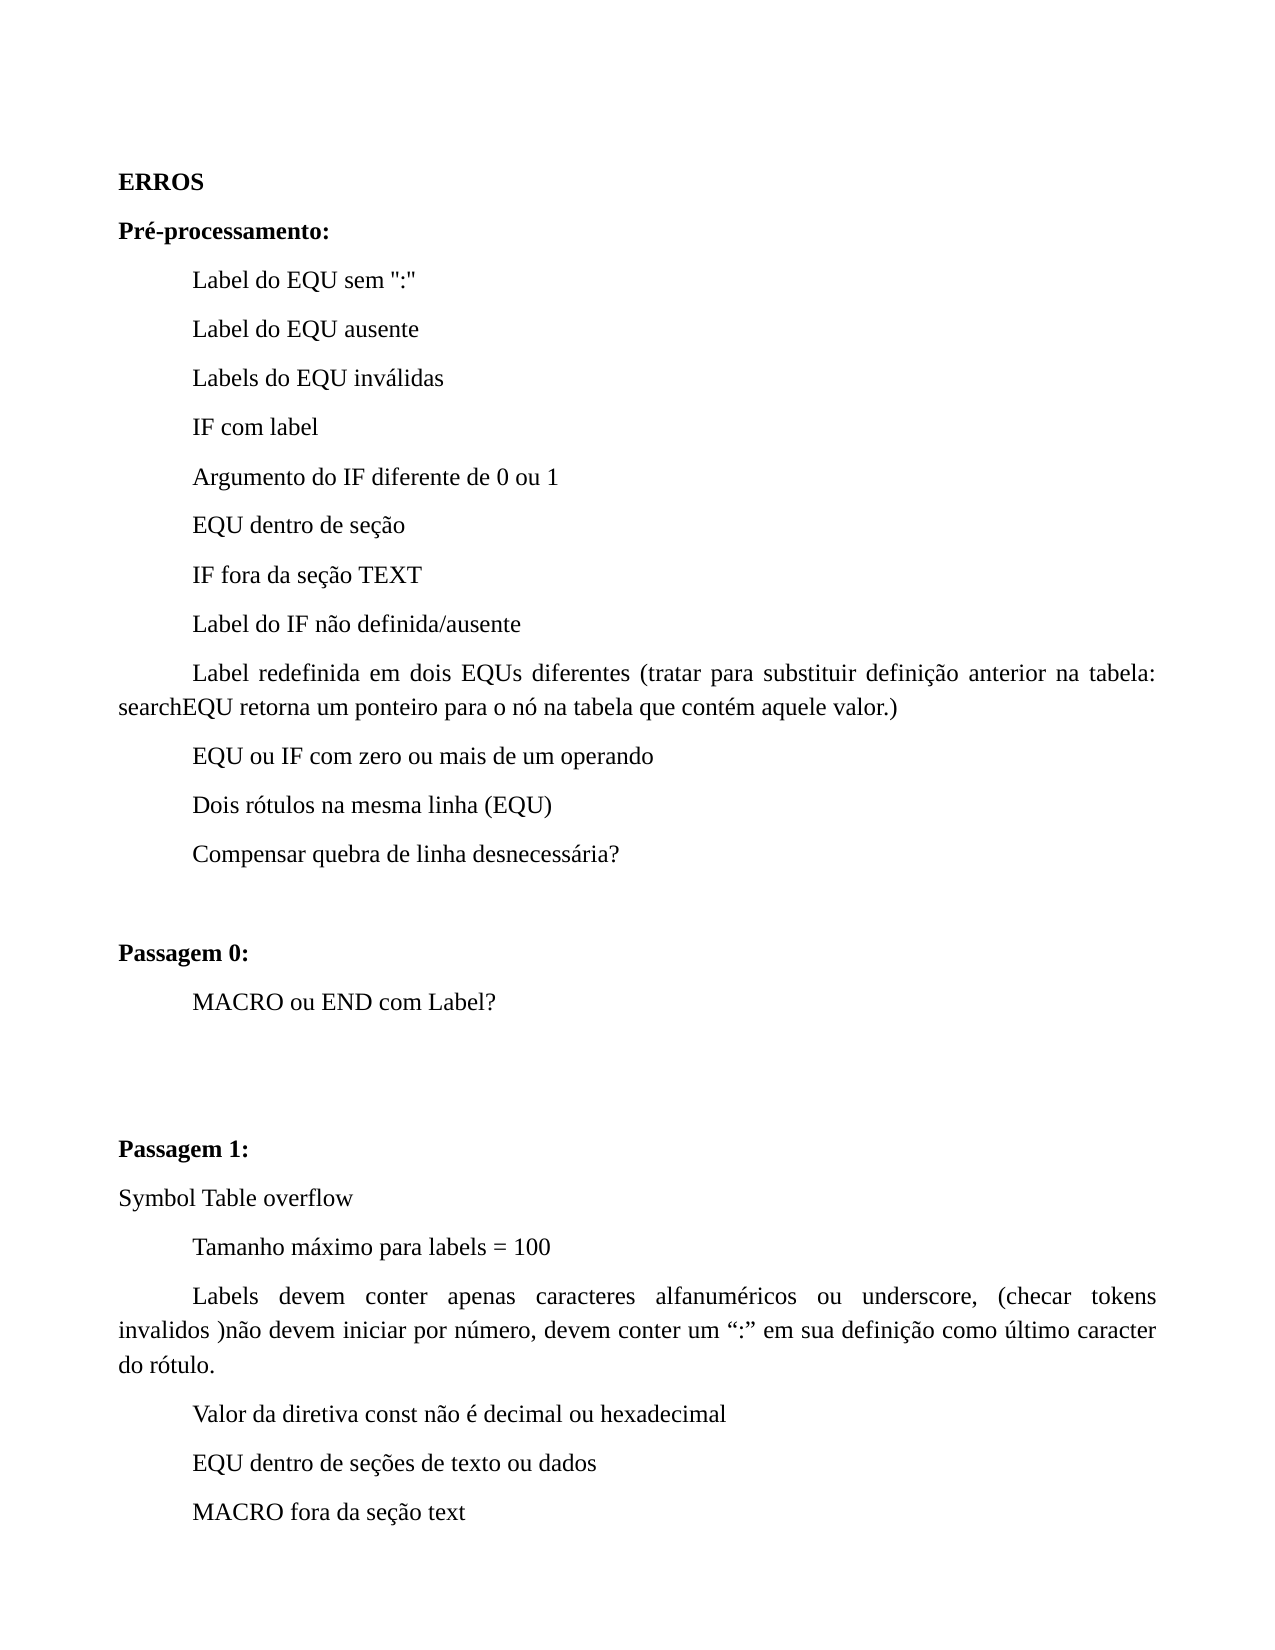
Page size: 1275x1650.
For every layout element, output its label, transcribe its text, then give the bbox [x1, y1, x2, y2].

text Passagem 0: [118, 938, 1157, 966]
text Label do IF não definida/ausente [118, 609, 1157, 637]
text Argumento do IF diferente de 0 ou 1 [118, 462, 1157, 490]
text MACRO ou END com Label? [118, 987, 1157, 1015]
text Tamanho máximo para labels = 100 [118, 1232, 1157, 1261]
text Passagem 1: [118, 1134, 1157, 1163]
text Valor da diretiva const não é decimal ou hexadecimal [118, 1399, 1157, 1428]
text Labels devem conter apenas caracteres alfanuméricos ou underscore, (checar tokens invalidos )não devem iniciar por número, devem conter um “:” em sua definição como último caracter do rótulo. [118, 1281, 1157, 1379]
text ERROS [118, 167, 1157, 196]
text Pré-processamento: [118, 216, 1157, 245]
text EQU dentro de seção [118, 511, 1157, 539]
text Label do EQU ausente [118, 314, 1157, 343]
text EQU ou IF com zero ou mais de um operando [118, 741, 1157, 770]
text Label do EQU sem '':'' [118, 265, 1157, 294]
text IF com label [118, 412, 1157, 441]
text Compensar quebra de linha desnecessária? [118, 839, 1157, 868]
text MACRO fora da seção text [118, 1497, 1157, 1526]
text Symbol Table overflow [118, 1183, 1157, 1212]
text EQU dentro de seções de texto ou dados [118, 1448, 1157, 1477]
text Dois rótulos na mesma linha (EQU) [118, 790, 1157, 819]
text Labels do EQU inválidas [118, 363, 1157, 392]
text IF fora da seção TEXT [118, 560, 1157, 588]
text Label redefinida em dois EQUs diferentes (tratar para substituir definição anterior na tabela: searchEQU retorna um ponteiro para o nó na tabela que contém aquele valor.) [118, 658, 1157, 721]
